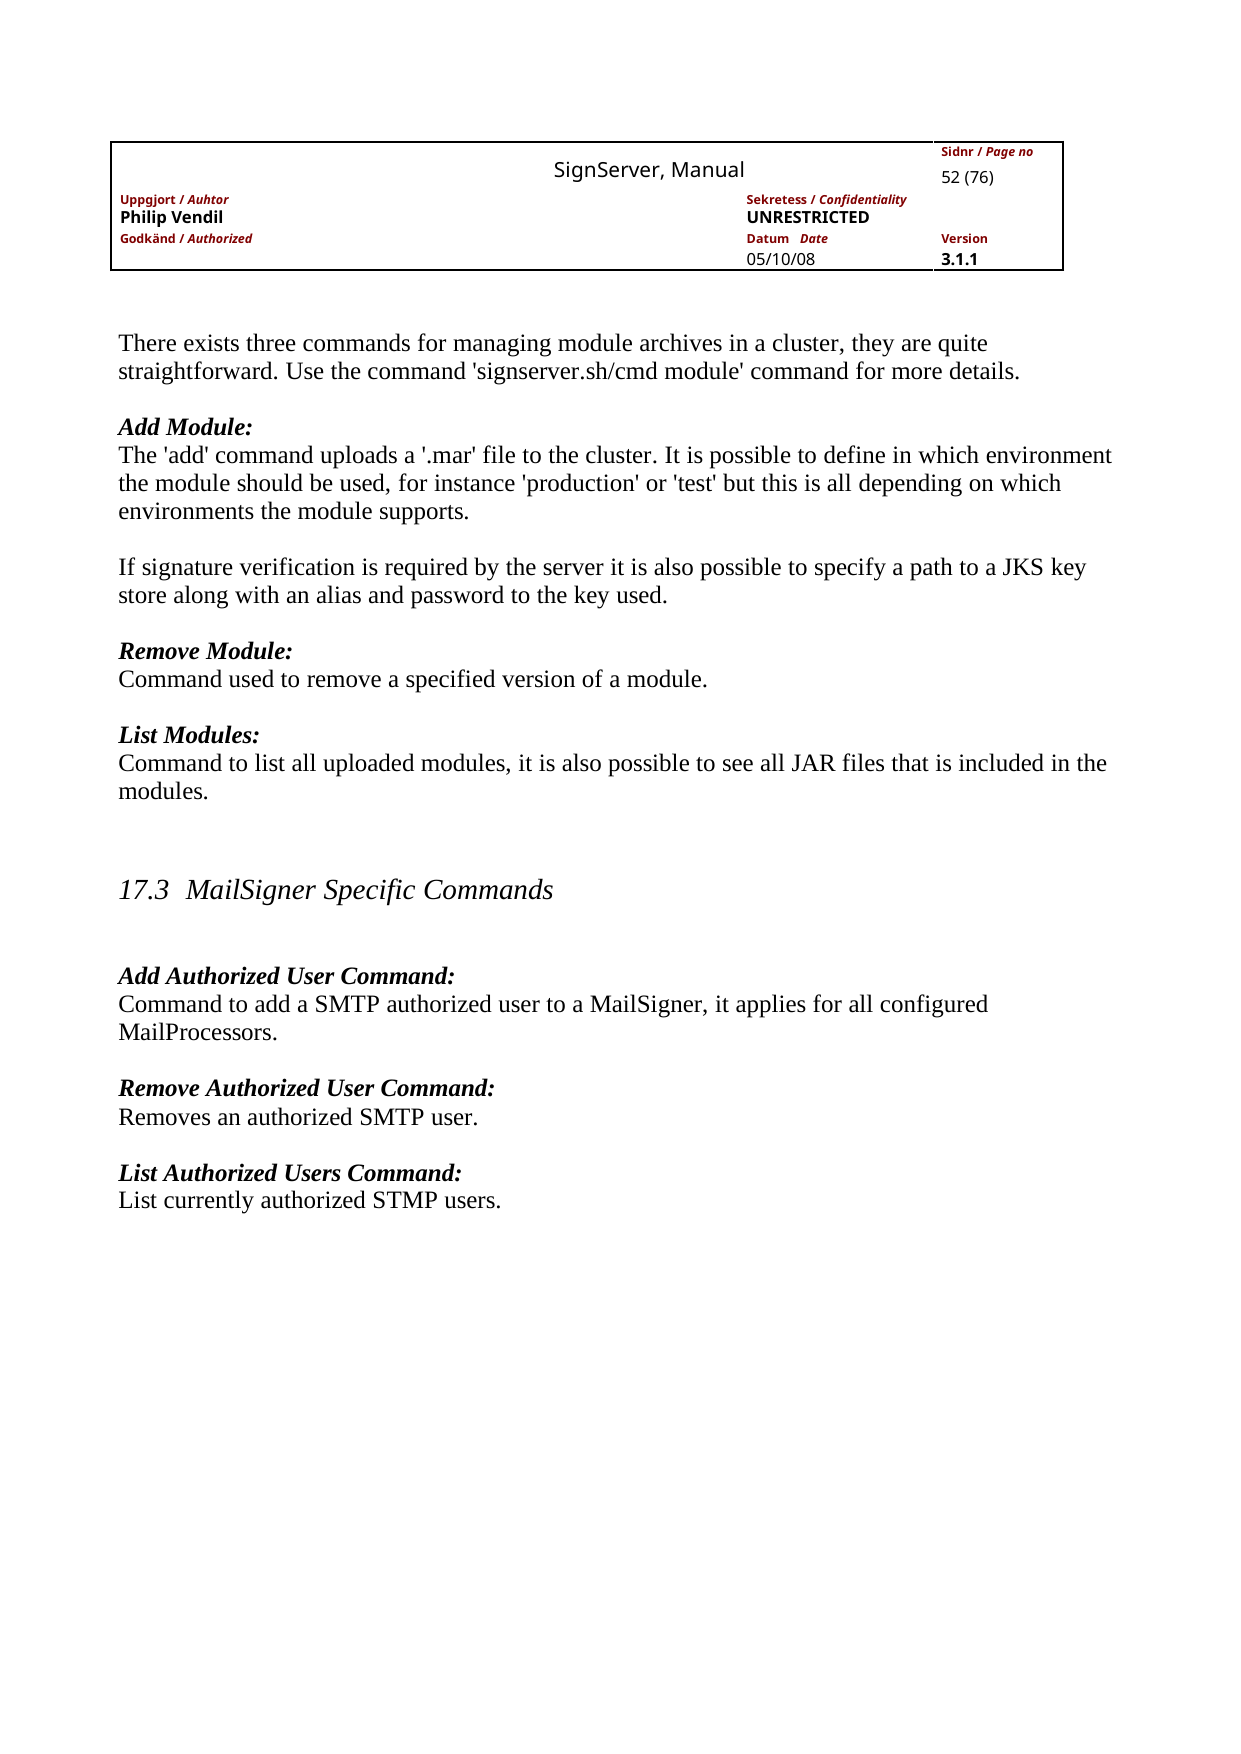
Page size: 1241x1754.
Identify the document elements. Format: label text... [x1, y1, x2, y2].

text Add Authorized User Command: [118, 962, 1122, 990]
subtitle MailSigner Specific Commands [118, 874, 1122, 906]
text Command used to remove a specified version of a module. [118, 665, 1122, 693]
text List currently authorized STMP users. [118, 1186, 1122, 1214]
text Remove Authorized User Command: [118, 1074, 1122, 1102]
text Removes an authorized SMTP user. [118, 1102, 1122, 1130]
text List Modules: [118, 721, 1122, 749]
text If signature verification is required by the server it is also possible to specify a path to a JKS key store along with an alias and password to the key used. [118, 553, 1122, 609]
text Remove Module: [118, 637, 1122, 665]
text The 'add' command uploads a '.mar' file to the cluster. It is possible to define in which environment the module should be used, for instance 'production' or 'test' but this is all depending on which environments the module supports. [118, 441, 1122, 525]
text There exists three commands for managing module archives in a cluster, they are quite straightforward. Use the command 'signserver.sh/cmd module' command for more details. [118, 329, 1122, 385]
text List Authorized Users Command: [118, 1158, 1122, 1186]
text Add Module: [118, 413, 1122, 441]
text Command to list all uploaded modules, it is also possible to see all JAR files that is included in the modules. [118, 749, 1122, 805]
text Command to add a SMTP authorized user to a MailSigner, it applies for all configured MailProcessors. [118, 990, 1122, 1046]
